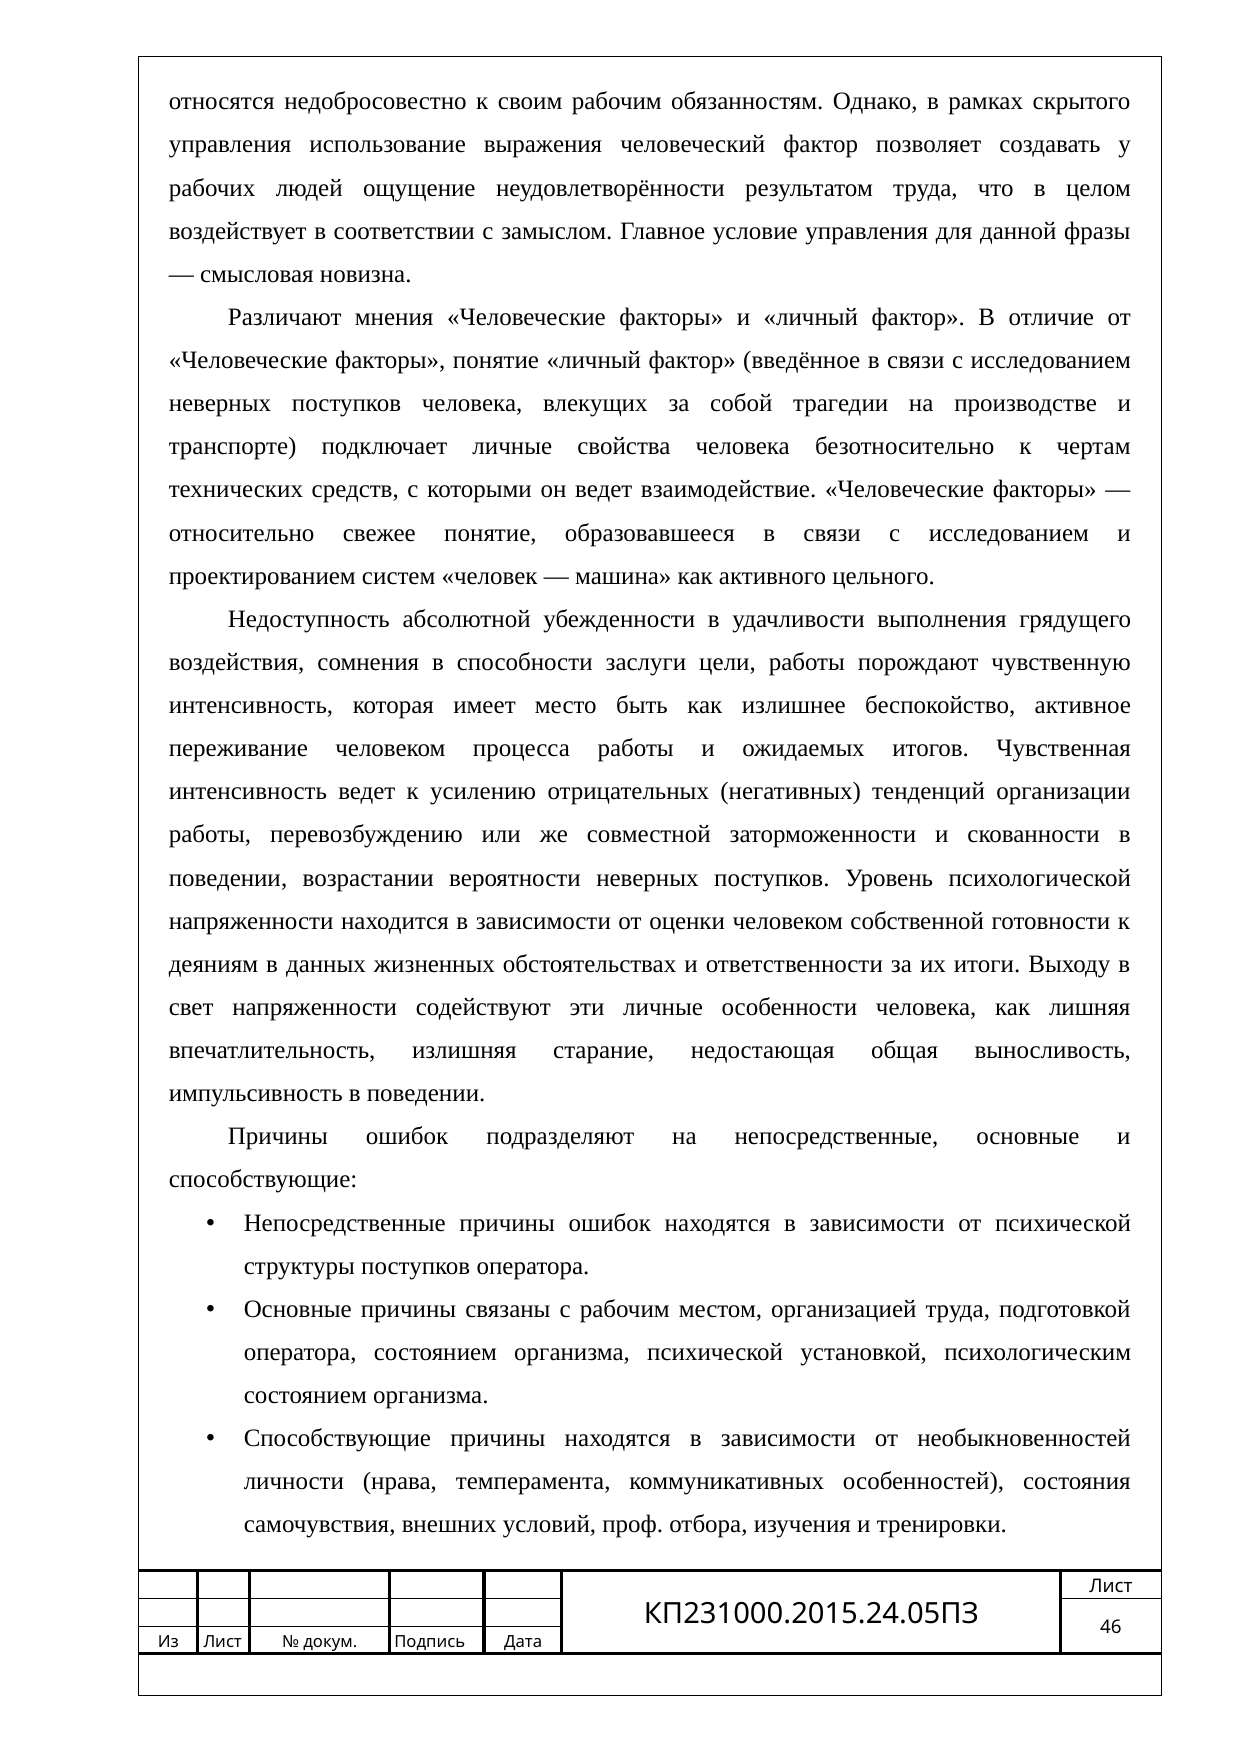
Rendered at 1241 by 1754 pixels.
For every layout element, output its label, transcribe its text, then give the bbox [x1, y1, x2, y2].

list Непосредственные причины ошибок находятся в зависимости от психической структуры поступков оператора. [206, 1208, 1132, 1279]
list Способствующие причины находятся в зависимости от необыкновенностей личности (нрава, темперамента, коммуникативных особенностей), состояния самочувствия, внешних условий, проф. отбора, изучения и тренировки. [206, 1423, 1132, 1538]
text Различают мнения «Человеческие факторы» и «личный фактор». В отличие от «Человеческие факторы», понятие «личный фактор» (введённое в связи с исследованием неверных поступков человека, влекущих за собой трагедии на производстве и транспорте) подключает личные свойства человека безотносительно к чертам технических средств, с которыми он ведет взаимодействие. «Человеческие факторы» — относительно свежее понятие, образовавшееся в связи с исследованием и проектированием систем «человек — машина» как активного цельного. [168, 302, 1132, 589]
text относятся недобросовестно к своим рабочим обязанностям. Однако, в рамках скрытого управления использование выражения человеческий фактор позволяет создавать у рабочих людей ощущение неудовлетворённости результатом труда, что в целом воздействует в соответствии с замыслом. Главное условие управления для данной фразы — смысловая новизна. [168, 86, 1132, 288]
list Основные причины связаны с рабочим местом, организацией труда, подготовкой оператора, состоянием организма, психической установкой, психологическим состоянием организма. [206, 1294, 1132, 1409]
text Недоступность абсолютной убежденности в удачливости выполнения грядущего воздействия, сомнения в способности заслуги цели, работы порождают чувственную интенсивность, которая имеет место быть как излишнее беспокойство, активное переживание человеком процесса работы и ожидаемых итогов. Чувственная интенсивность ведет к усилению отрицательных (негативных) тенденций организации работы, перевозбуждению или же совместной заторможенности и скованности в поведении, возрастании вероятности неверных поступков. Уровень психологической напряженности находится в зависимости от оценки человеком собственной готовности к деяниям в данных жизненных обстоятельствах и ответственности за их итоги. Выходу в свет напряженности содействуют эти личные особенности человека, как лишняя впечатлительность, излишняя старание, недостающая общая выносливость, импульсивность в поведении. [168, 604, 1132, 1107]
text Причины ошибок подразделяют на непосредственные, основные и способствующие: [168, 1121, 1132, 1193]
